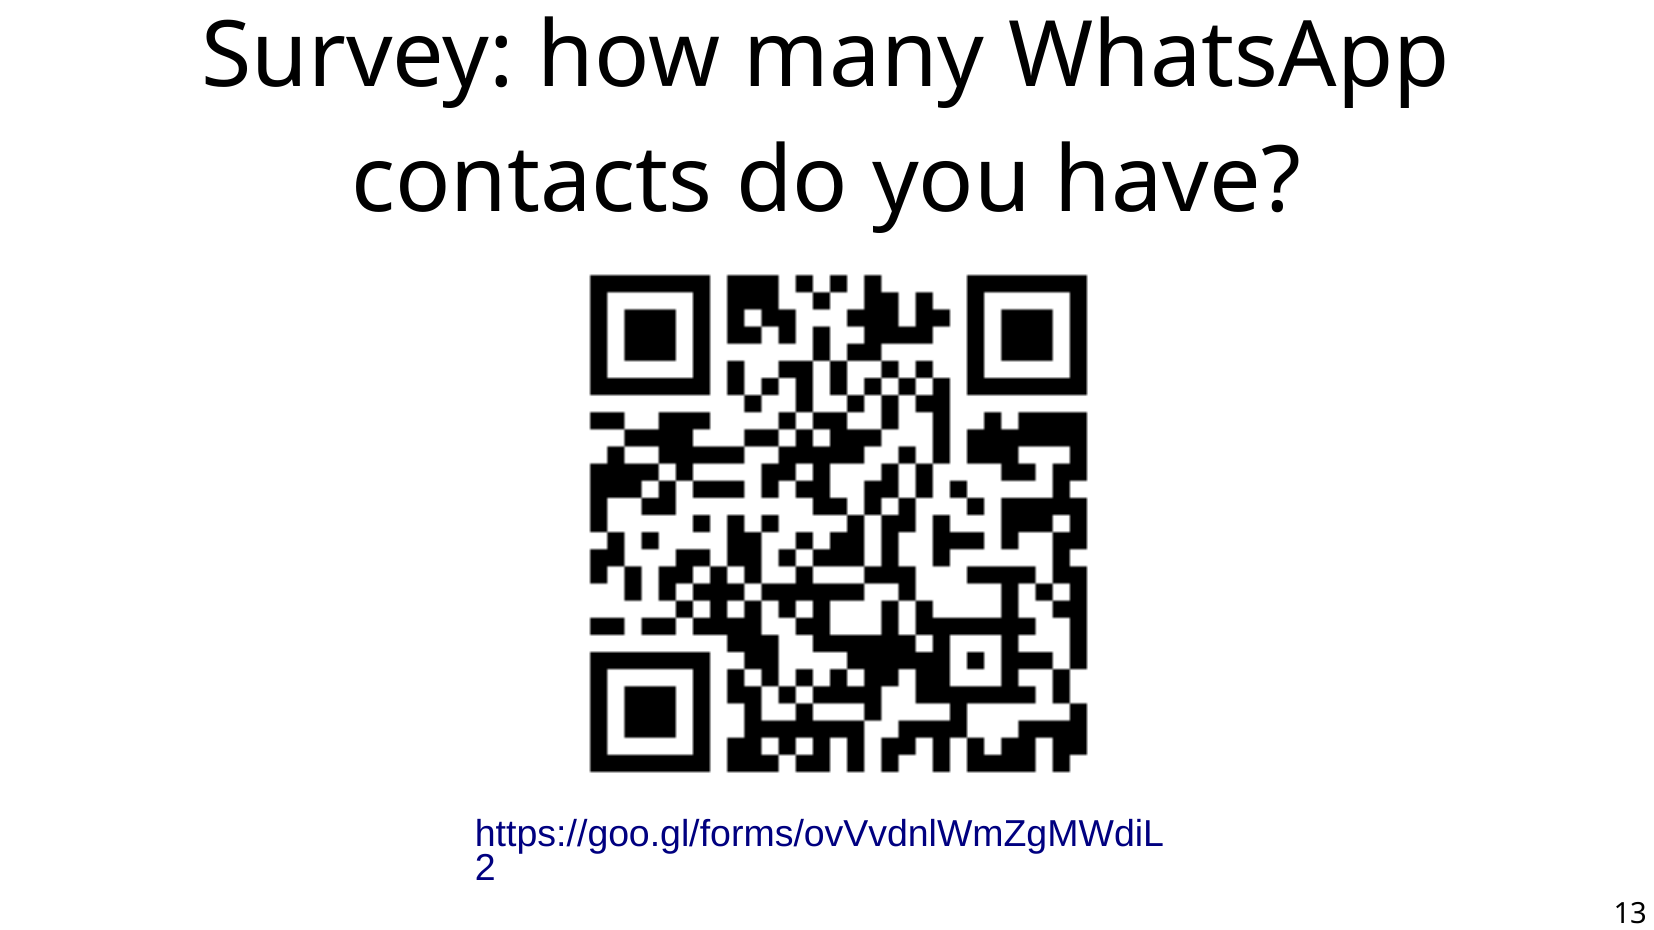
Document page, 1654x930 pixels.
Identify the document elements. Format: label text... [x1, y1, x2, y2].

picture [554, 239, 1125, 804]
title Survey: how many WhatsApp contacts do you have? [82, 1, 1571, 225]
text_box https://goo.gl/forms/ovVvdnlWmZgMWdiL2 [460, 804, 1200, 891]
